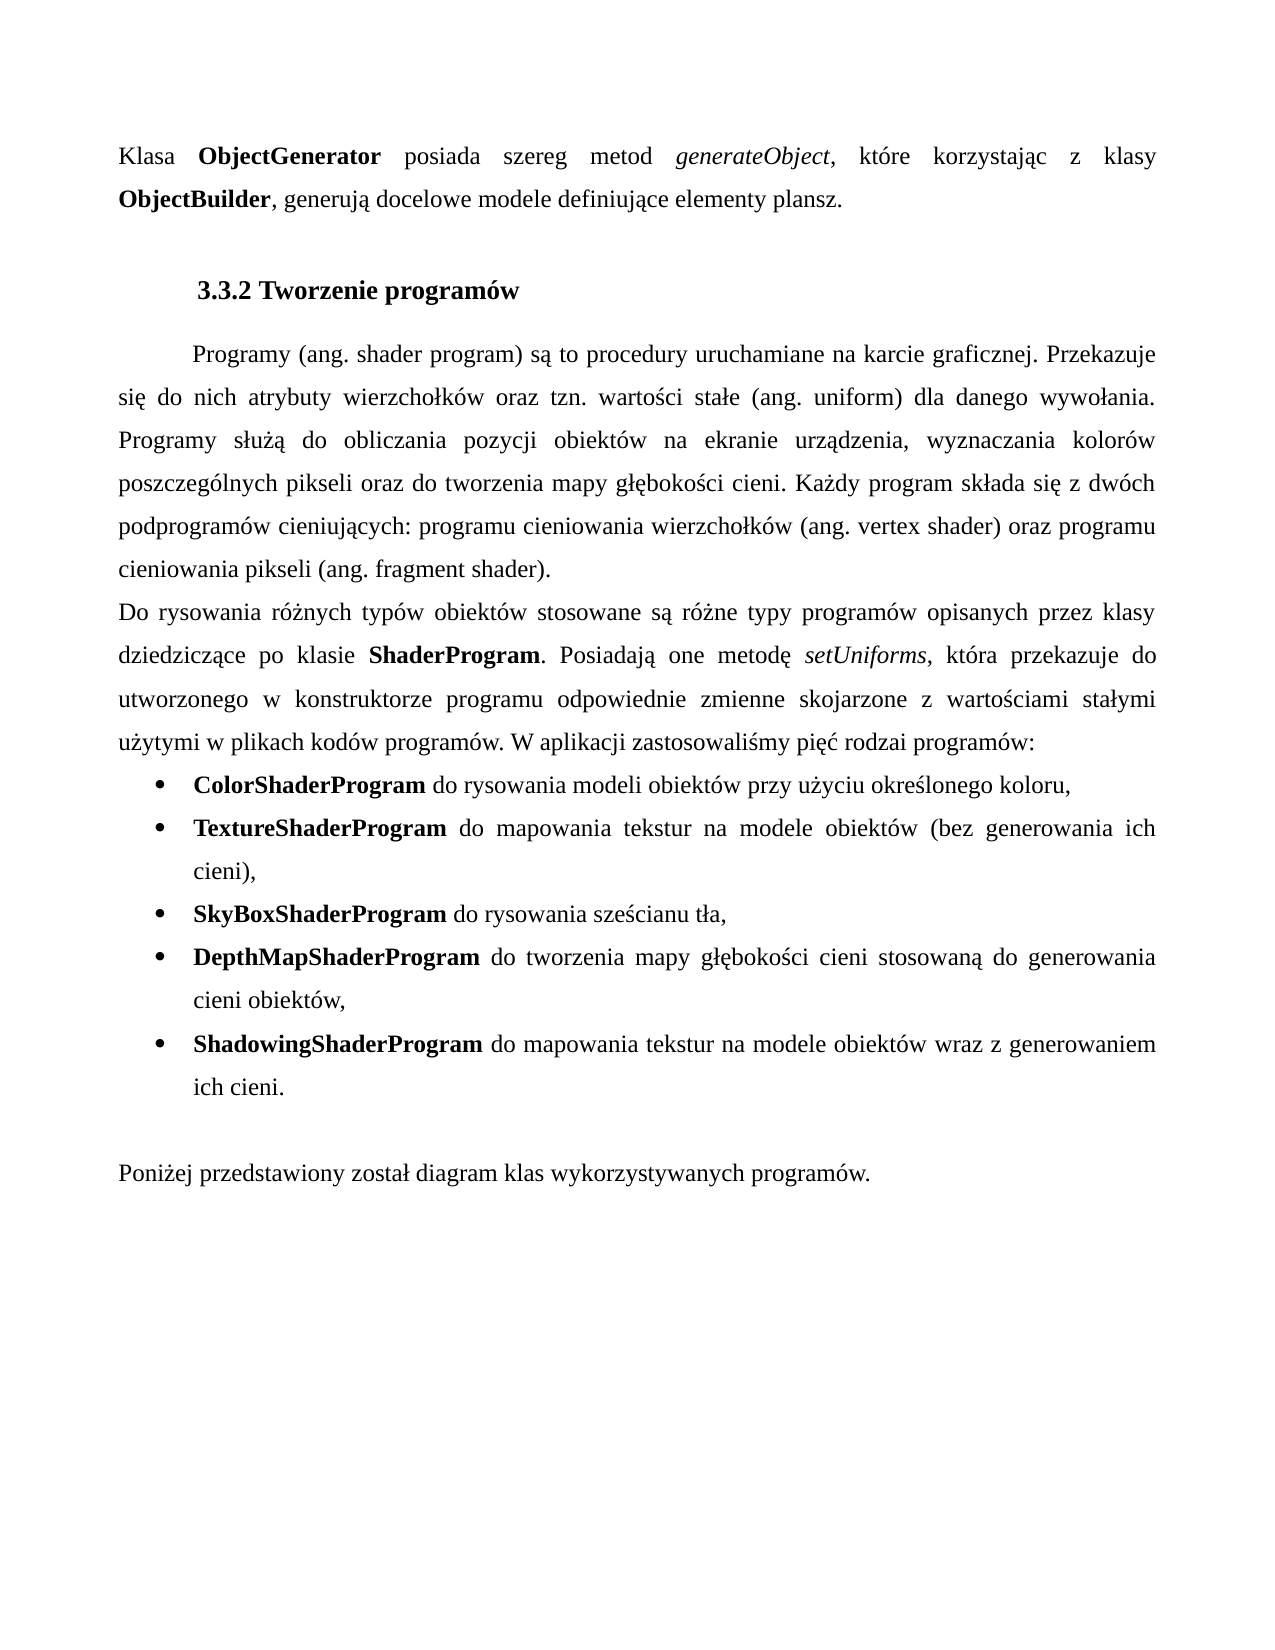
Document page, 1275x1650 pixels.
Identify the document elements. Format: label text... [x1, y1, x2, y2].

subtitle Tworzenie programów [191, 274, 1157, 305]
text Klasa ObjectGenerator posiada szereg metod generateObject, które korzystając z klasy ObjectBuilder, generują docelowe modele definiujące elementy plansz. [118, 141, 1157, 213]
list DepthMapShaderProgram do tworzenia mapy głębokości cieni stosowaną do generowania cieni obiektów, [156, 942, 1157, 1014]
list SkyBoxShaderProgram do rysowania sześcianu tła, [156, 899, 1157, 928]
text Do rysowania różnych typów obiektów stosowane są różne typy programów opisanych przez klasy dziedziczące po klasie ShaderProgram. Posiadają one metodę setUniforms, która przekazuje do utworzonego w konstruktorze programu odpowiednie zmienne skojarzone z wartościami stałymi użytymi w plikach kodów programów. W aplikacji zastosowaliśmy pięć rodzai programów: [118, 597, 1157, 756]
list TextureShaderProgram do mapowania tekstur na modele obiektów (bez generowania ich cieni), [156, 813, 1157, 885]
text Programy (ang. shader program) są to procedury uruchamiane na karcie graficznej. Przekazuje się do nich atrybuty wierzchołków oraz tzn. wartości stałe (ang. uniform) dla danego wywołania. Programy służą do obliczania pozycji obiektów na ekranie urządzenia, wyznaczania kolorów poszczególnych pikseli oraz do tworzenia mapy głębokości cieni. Każdy program składa się z dwóch podprogramów cieniujących: programu cieniowania wierzchołków (ang. vertex shader) oraz programu cieniowania pikseli (ang. fragment shader). [118, 339, 1157, 583]
text Poniżej przedstawiony został diagram klas wykorzystywanych programów. [118, 1158, 1157, 1187]
list ShadowingShaderProgram do mapowania tekstur na modele obiektów wraz z generowaniem ich cieni. [156, 1029, 1157, 1101]
list ColorShaderProgram do rysowania modeli obiektów przy użyciu określonego koloru, [156, 770, 1157, 799]
